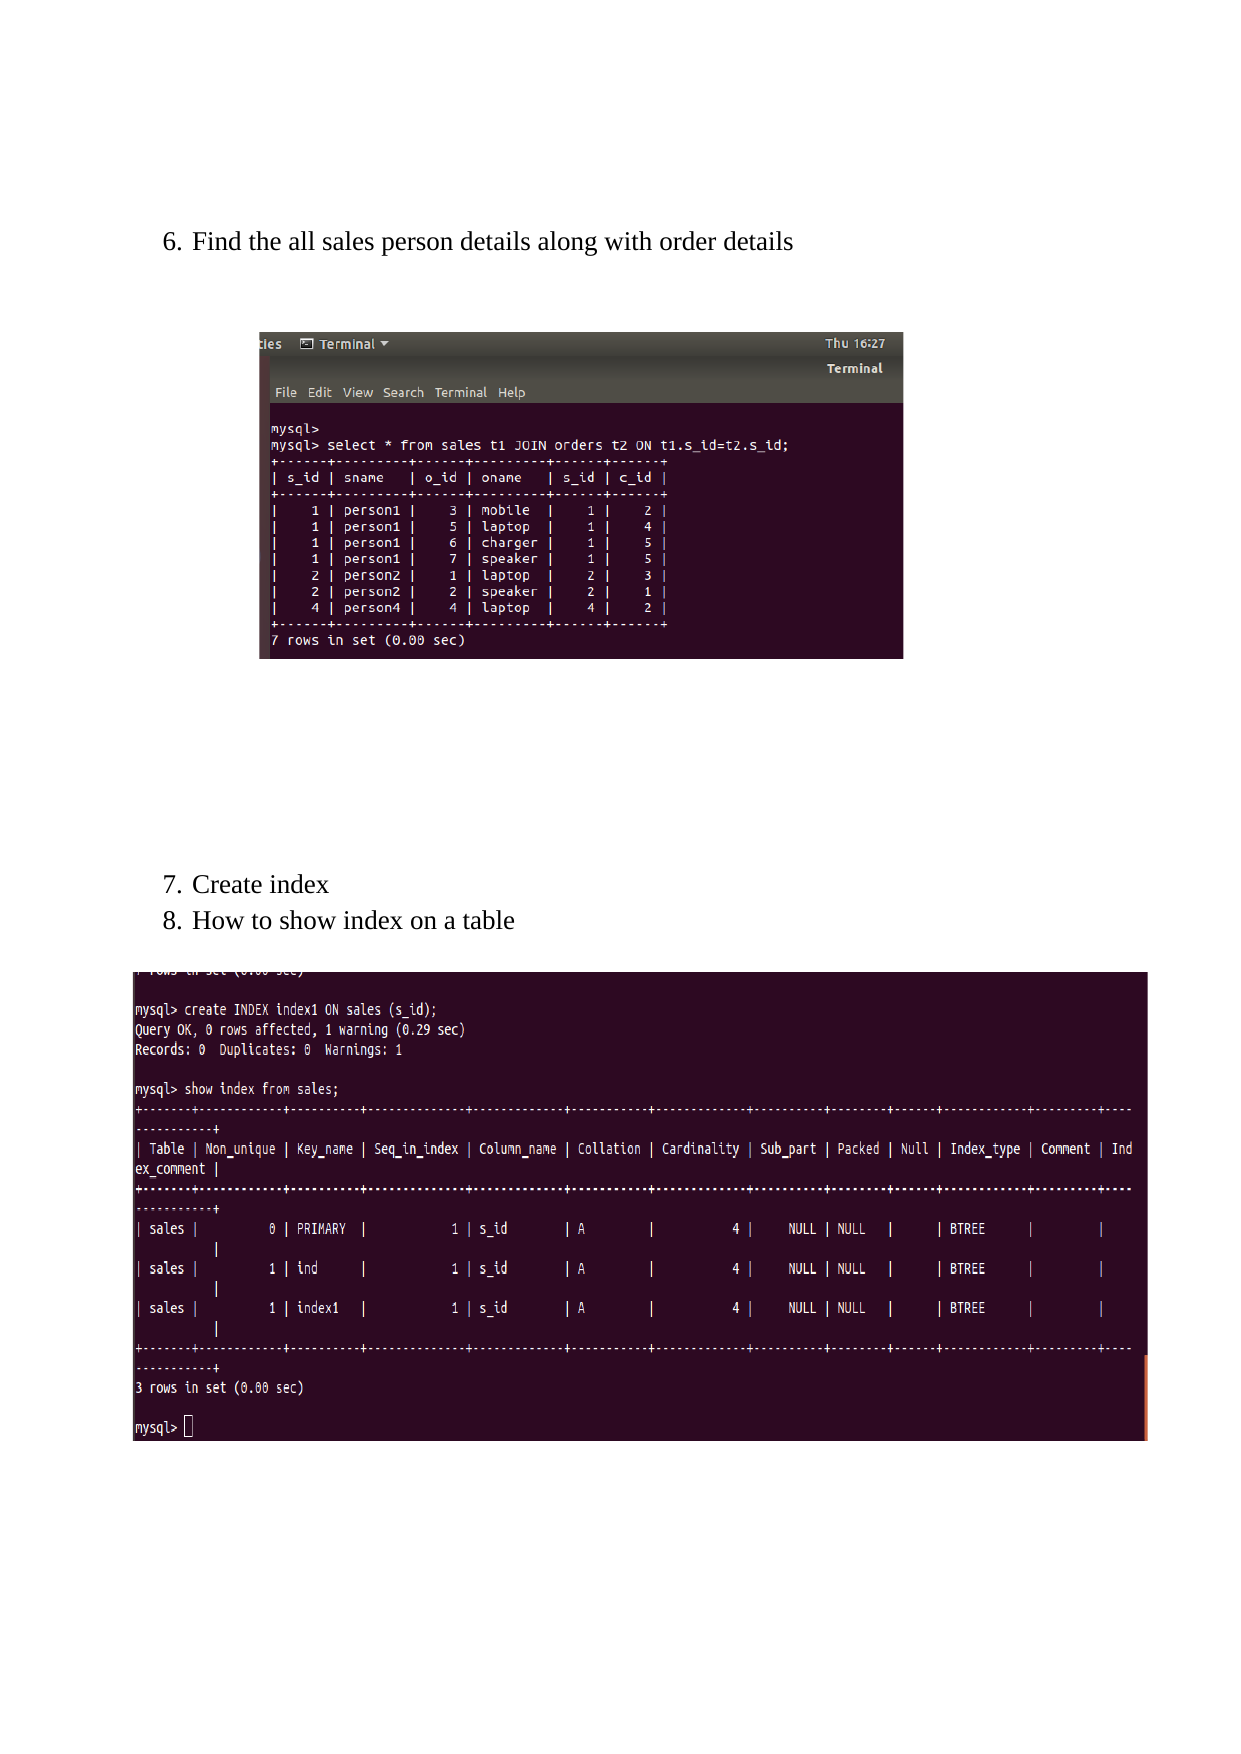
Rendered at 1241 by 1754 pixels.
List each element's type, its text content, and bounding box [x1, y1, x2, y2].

picture [259, 332, 519, 659]
list Find the all sales person details along with order details [162, 225, 1122, 256]
picture [132, 972, 1148, 1441]
list How to show index on a table [162, 904, 1122, 935]
list Create index [162, 868, 1122, 899]
